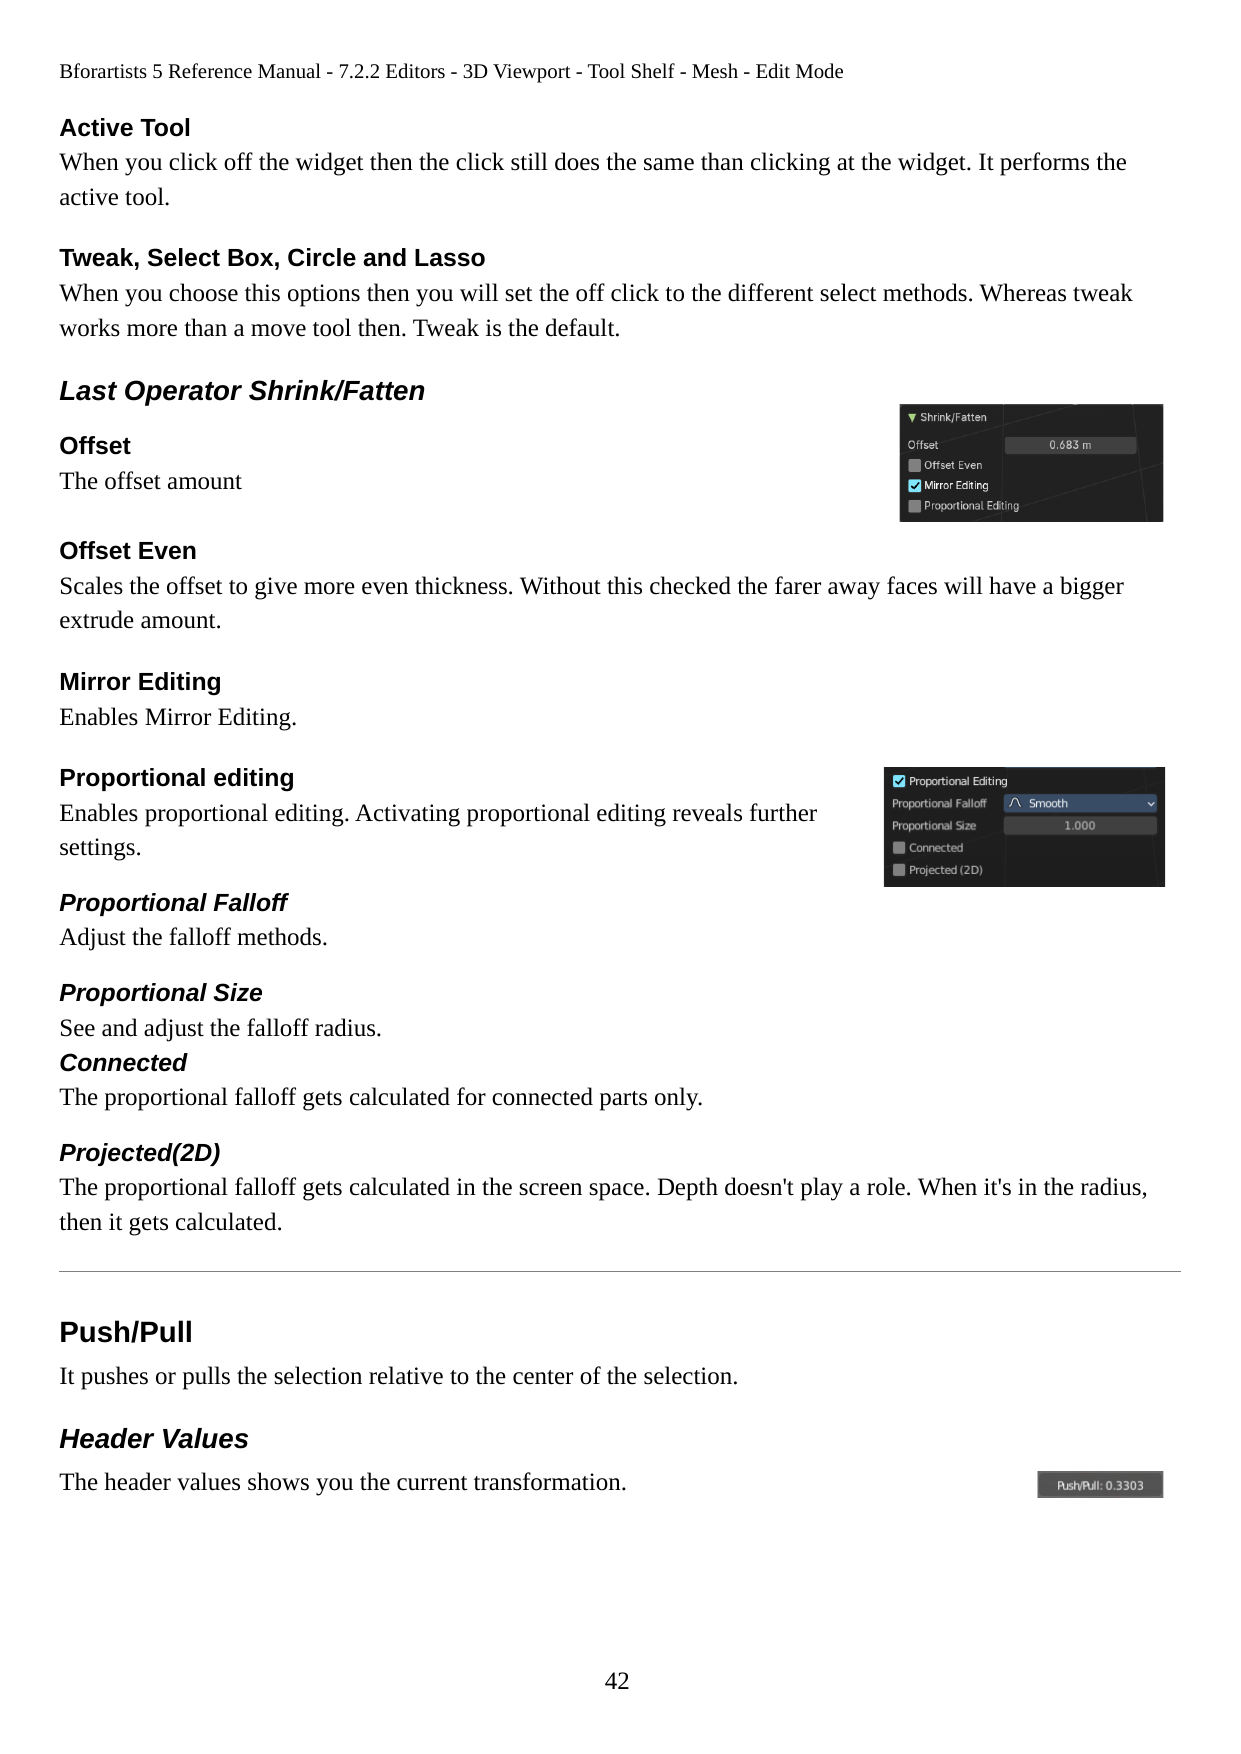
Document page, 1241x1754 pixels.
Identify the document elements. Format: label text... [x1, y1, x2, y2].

text When you choose this options then you will set the off click to the different select methods. Whereas tweak works more than a move tool then. Tweak is the default. [59, 278, 1181, 341]
subtitle Proportional Falloff [59, 888, 1181, 916]
text Scales the offset to give more even thickness. Without this checked the farer away faces will have a bigger extrude amount. [59, 571, 1181, 634]
subtitle Header Values [59, 1423, 1181, 1454]
text The proportional falloff gets calculated in the screen space. Depth doesn't play a role. When it's in the radius, then it gets calculated. [59, 1172, 1181, 1236]
picture [1037, 1471, 1164, 1498]
text The proportional falloff gets calculated for connected parts only. [59, 1082, 1181, 1111]
text Enables proportional editing. Activating proportional editing reveals further settings. [59, 798, 883, 861]
text Adjust the falloff methods. [59, 922, 1181, 951]
picture [883, 767, 1166, 887]
picture [899, 404, 1164, 522]
subtitle Proportional Size [59, 978, 1181, 1006]
text [1164, 466, 1181, 495]
subtitle Mirror Editing [59, 667, 1181, 695]
subtitle Last Operator Shrink/Fatten [59, 374, 1181, 406]
subtitle Offset Even [59, 536, 1181, 564]
subtitle [1164, 431, 1181, 460]
subtitle Push/Pull [59, 1315, 1181, 1348]
subtitle Connected [59, 1048, 1181, 1076]
subtitle Offset [59, 431, 899, 460]
subtitle Tweak, Select Box, Circle and Lasso [59, 243, 1181, 272]
text The header values shows you the current transformation. [59, 1467, 1181, 1496]
text See and adjust the falloff radius. [59, 1013, 1181, 1041]
subtitle Projected(2D) [59, 1138, 1181, 1166]
subtitle Proportional editing [59, 763, 1181, 792]
text The offset amount [59, 466, 899, 495]
text When you click off the widget then the click still does the same than clicking at the widget. It performs the active tool. [59, 147, 1181, 211]
subtitle Active Tool [59, 113, 1181, 141]
text It pushes or pulls the selection relative to the center of the selection. [59, 1361, 1181, 1390]
text Enables Mirror Editing. [59, 702, 1181, 730]
